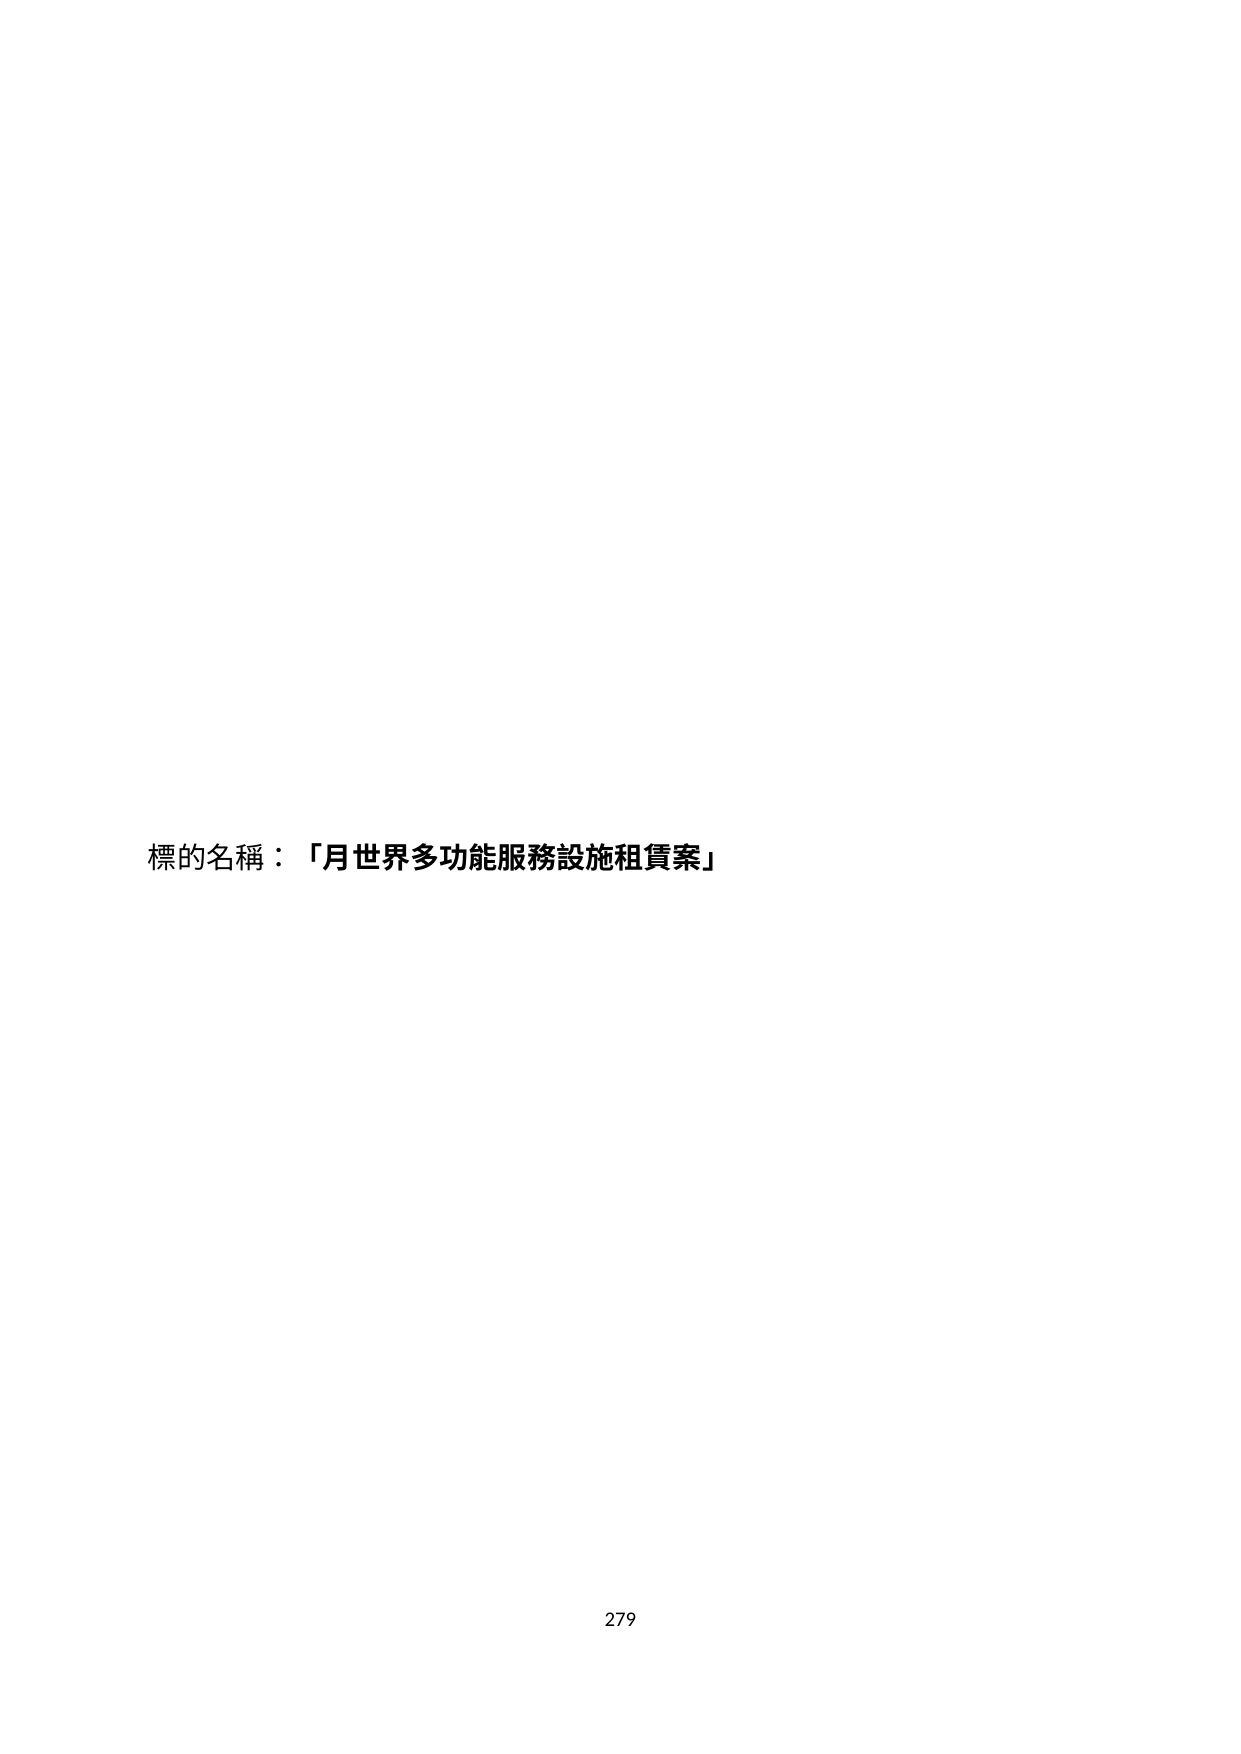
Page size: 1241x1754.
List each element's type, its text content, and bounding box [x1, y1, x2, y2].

text 標的名稱：「月世界多功能服務設施租賃案」 [148, 814, 1092, 877]
